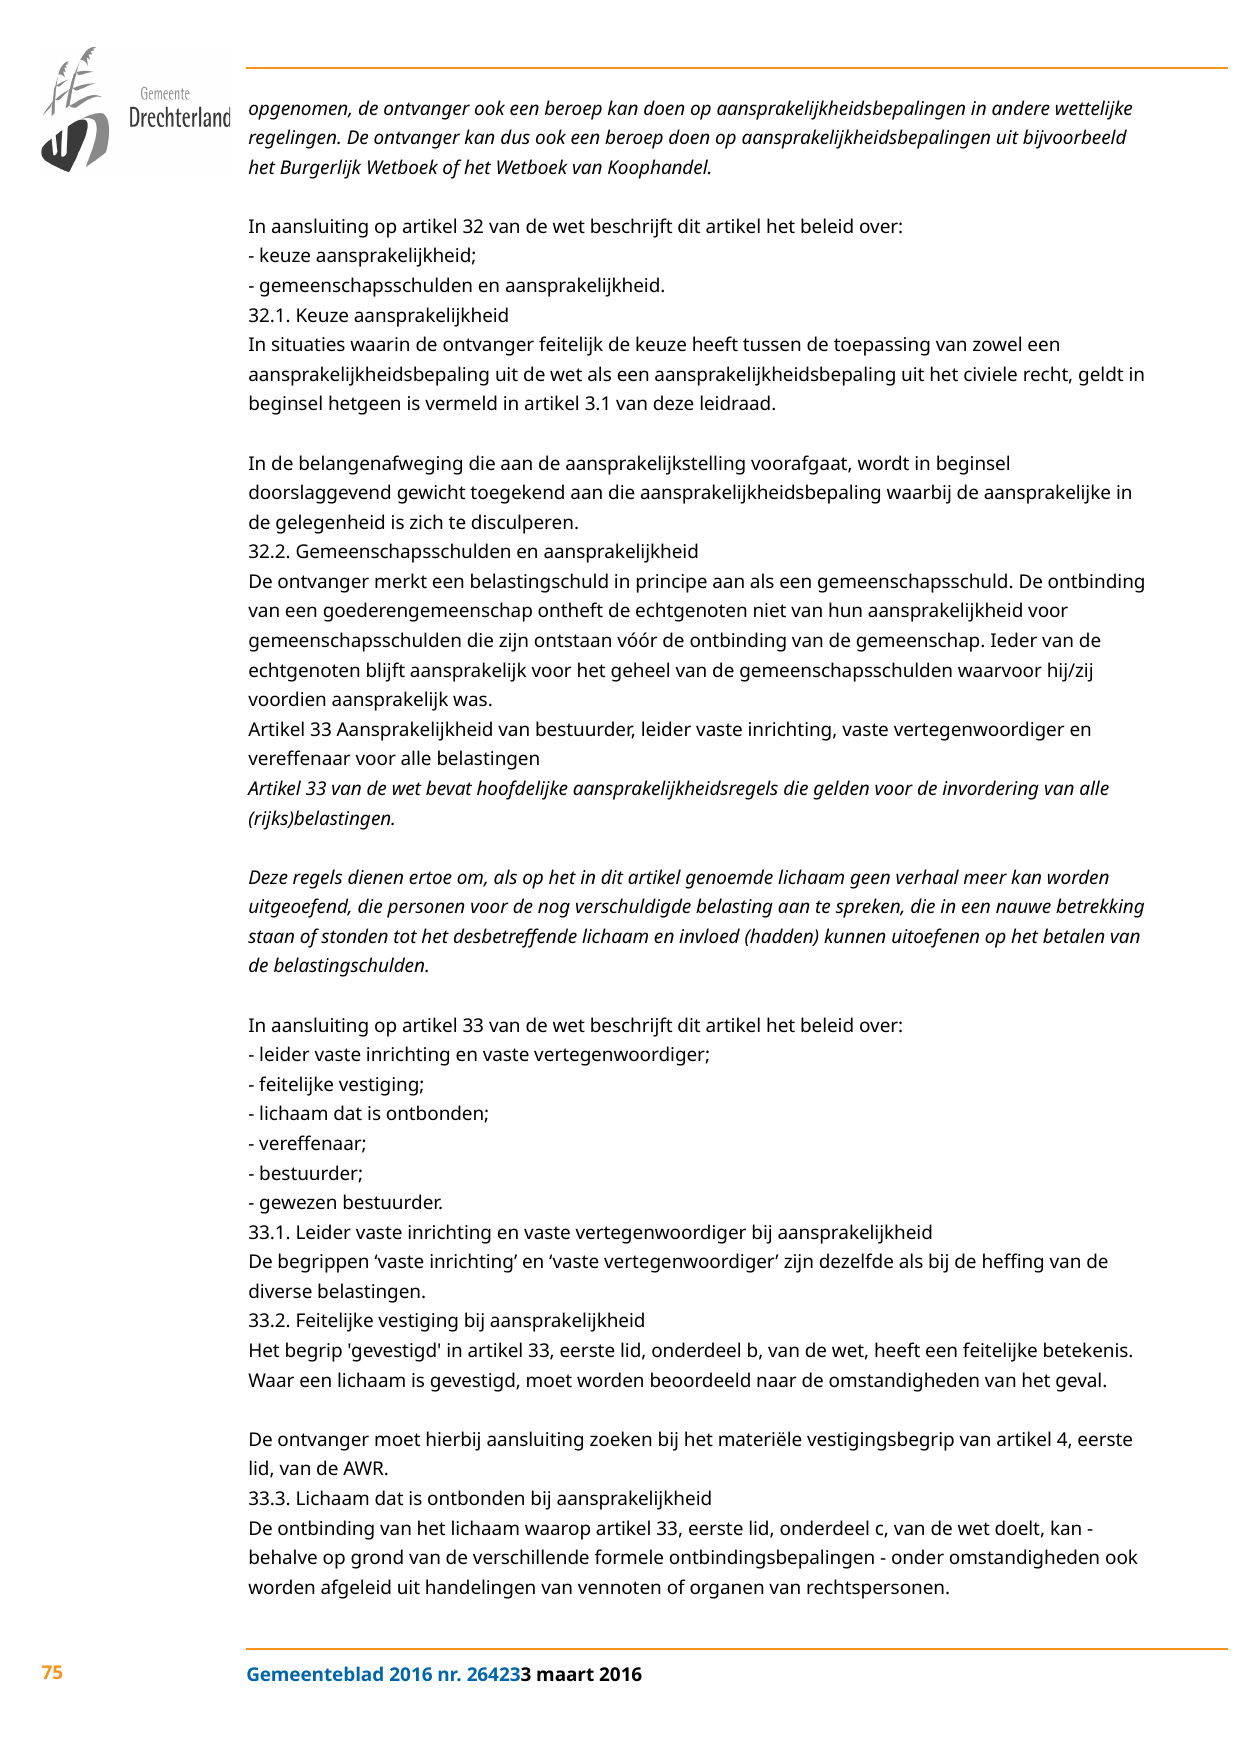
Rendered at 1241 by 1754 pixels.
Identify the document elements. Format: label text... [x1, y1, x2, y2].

picture [41, 47, 231, 172]
text - gewezen bestuurder. [248, 1189, 1152, 1215]
text De ontbinding van het lichaam waarop artikel 33, eerste lid, onderdeel c, van de wet doelt, kan - behalve op grond van de verschillende formele ontbindingsbepalingen - onder omstandigheden ook worden afgeleid uit handelingen van vennoten of organen van rechtspersonen. [248, 1515, 1152, 1600]
text Artikel 33 Aansprakelijkheid van bestuurder, leider vaste inrichting, vaste vertegenwoordiger en vereffenaar voor alle belastingen [248, 716, 1152, 771]
text De ontvanger moet hierbij aansluiting zoeken bij het materiële vestigingsbegrip van artikel 4, eerste lid, van de AWR. [248, 1426, 1152, 1481]
text In aansluiting op artikel 33 van de wet beschrijft dit artikel het beleid over: [248, 1012, 1152, 1038]
text 33.1. Leider vaste inrichting en vaste vertegenwoordiger bij aansprakelijkheid [248, 1219, 1152, 1245]
text 32.1. Keuze aansprakelijkheid [248, 302, 1152, 328]
text - gemeenschapsschulden en aansprakelijkheid. [248, 272, 1152, 298]
text Het begrip 'gevestigd' in artikel 33, eerste lid, onderdeel b, van de wet, heeft een feitelijke betekenis. Waar een lichaam is gevestigd, moet worden beoordeeld naar de omstandigheden van het geval. [248, 1337, 1152, 1393]
text - feitelijke vestiging; [248, 1071, 1152, 1097]
text In de belangenafweging die aan de aansprakelijkstelling voorafgaat, wordt in beginsel doorslaggevend gewicht toegekend aan die aansprakelijkheidsbepaling waarbij de aansprakelijke in de gelegenheid is zich te disculperen. [248, 450, 1152, 535]
text De ontvanger merkt een belastingschuld in principe aan als een gemeenschapsschuld. De ontbinding van een goederengemeenschap ontheft de echtgenoten niet van hun aansprakelijkheid voor gemeenschapsschulden die zijn ontstaan vóór de ontbinding van de gemeenschap. Ieder van de echtgenoten blijft aansprakelijk voor het geheel van de gemeenschapsschulden waarvoor hij/zij voordien aansprakelijk was. [248, 568, 1152, 712]
text opgenomen, de ontvanger ook een beroep kan doen op aansprakelijkheidsbepalingen in andere wettelijke regelingen. De ontvanger kan dus ook een beroep doen op aansprakelijkheidsbepalingen uit bijvoorbeeld het Burgerlijk Wetboek of het Wetboek van Koophandel. [248, 95, 1152, 180]
text - lichaam dat is ontbonden; [248, 1101, 1152, 1126]
text 33.3. Lichaam dat is ontbonden bij aansprakelijkheid [248, 1485, 1152, 1511]
text In aansluiting op artikel 32 van de wet beschrijft dit artikel het beleid over: [248, 213, 1152, 239]
text In situaties waarin de ontvanger feitelijk de keuze heeft tussen de toepassing van zowel een aansprakelijkheidsbepaling uit de wet als een aansprakelijkheidsbepaling uit het civiele recht, geldt in beginsel hetgeen is vermeld in artikel 3.1 van deze leidraad. [248, 331, 1152, 416]
text - bestuurder; [248, 1160, 1152, 1186]
text Deze regels dienen ertoe om, als op het in dit artikel genoemde lichaam geen verhaal meer kan worden uitgeoefend, die personen voor de nog verschuldigde belasting aan te spreken, die in een nauwe betrekking staan of stonden tot het desbetreffende lichaam en invloed (hadden) kunnen uitoefenen op het betalen van de belastingschulden. [248, 864, 1152, 978]
text - keuze aansprakelijkheid; [248, 243, 1152, 268]
text De begrippen ‘vaste inrichting’ en ‘vaste vertegenwoordiger’ zijn dezelfde als bij de heffing van de diverse belastingen. [248, 1248, 1152, 1304]
text Artikel 33 van de wet bevat hoofdelijke aansprakelijkheidsregels die gelden voor de invordering van alle (rijks)belastingen. [248, 775, 1152, 831]
text 32.2. Gemeenschapsschulden en aansprakelijkheid [248, 538, 1152, 564]
text 33.2. Feitelijke vestiging bij aansprakelijkheid [248, 1308, 1152, 1333]
text - vereffenaar; [248, 1130, 1152, 1156]
text - leider vaste inrichting en vaste vertegenwoordiger; [248, 1041, 1152, 1067]
